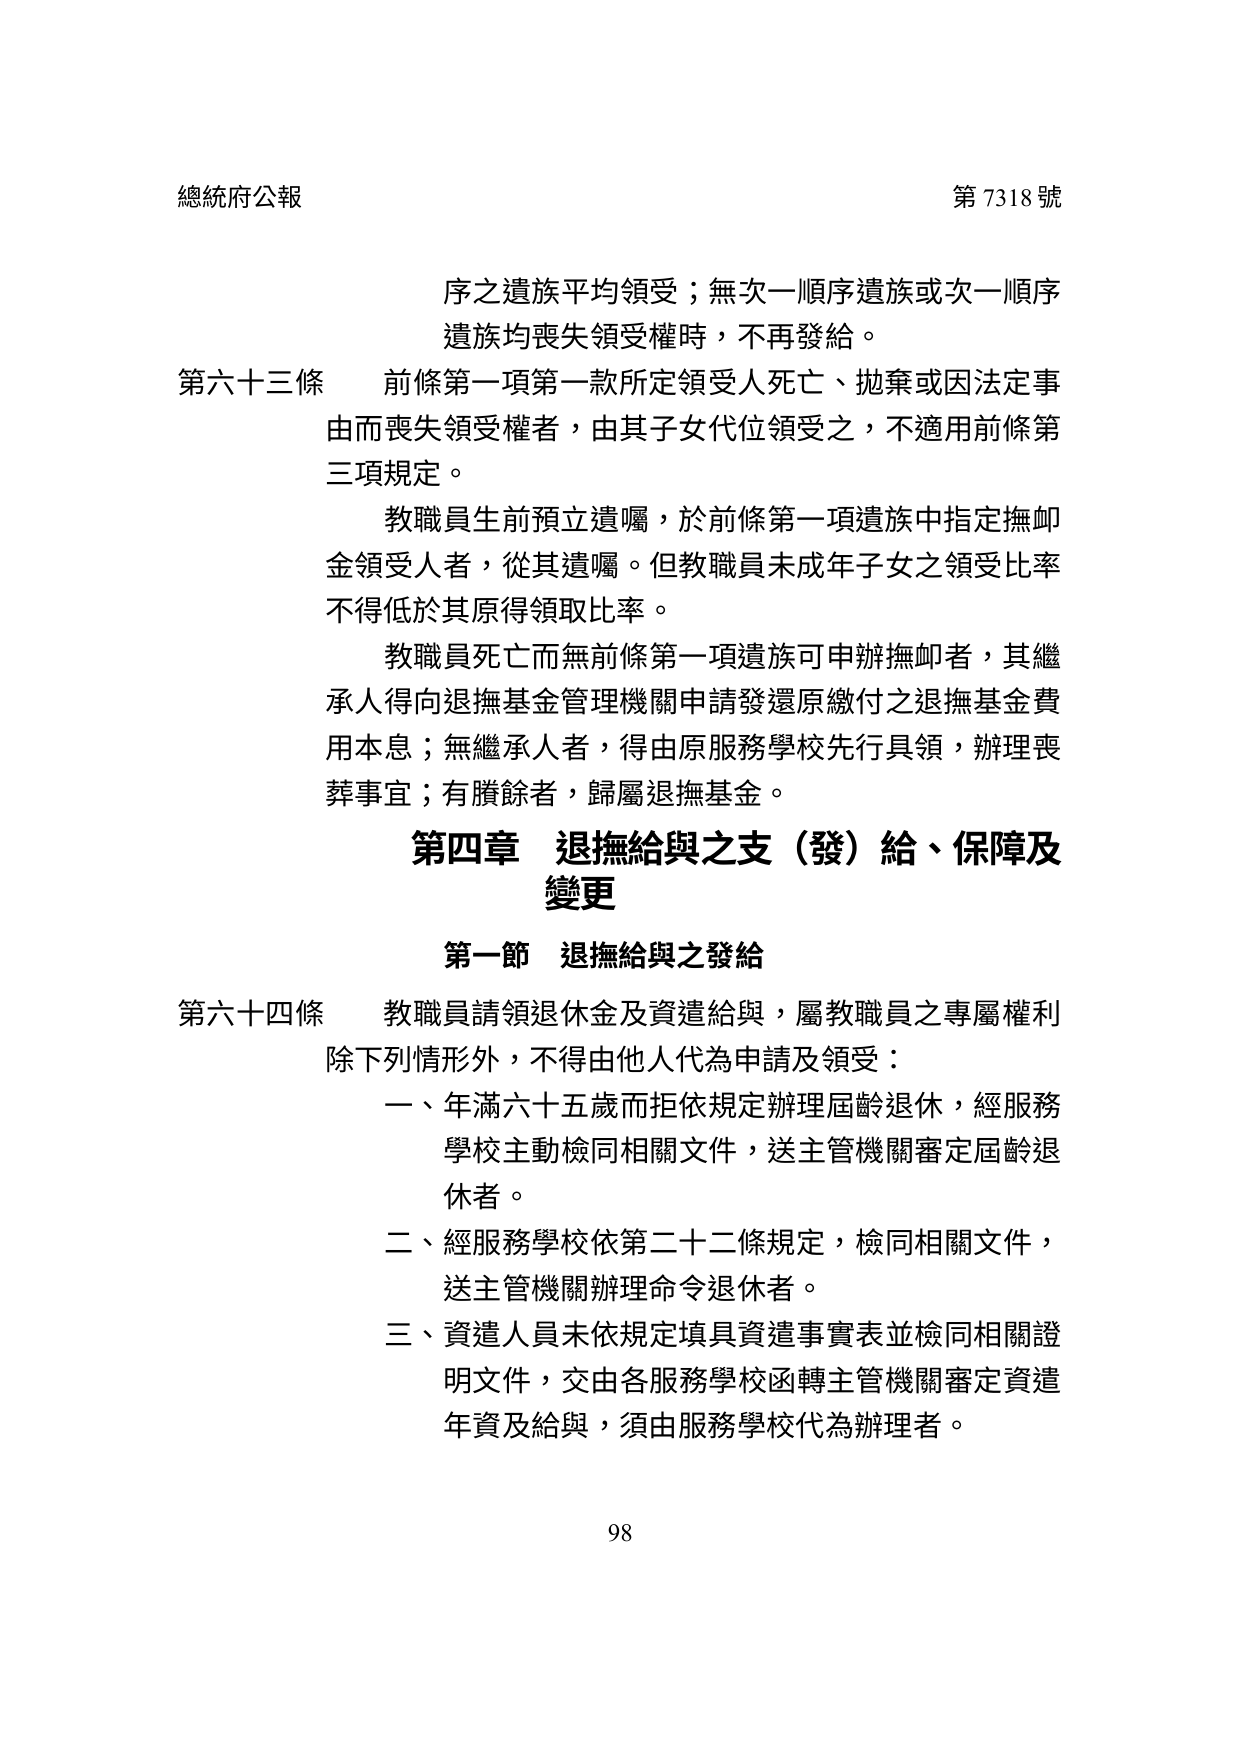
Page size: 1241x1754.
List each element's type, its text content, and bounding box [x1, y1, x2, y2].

text 一、年滿六十五歲而拒依規定辦理屆齡退休，經服務學校主動檢同相關文件，送主管機關審定屆齡退休者。 [384, 1079, 1063, 1217]
text 第六十四條 教職員請領退休金及資遣給與，屬教職員之專屬權利，除下列情形外，不得由他人代為申請及領受： [177, 988, 1063, 1079]
text 教職員死亡而無前條第一項遺族可申辦撫卹者，其繼承人得向退撫基金管理機關申請發還原繳付之退撫基金費用本息；無繼承人者，得由原服務學校先行具領，辦理喪葬事宜；有賸餘者，歸屬退撫基金。 [325, 631, 1063, 813]
text 第四章 退撫給與之支（發）給、保障及變更 [411, 826, 1063, 917]
text 三、資遣人員未依規定填具資遣事實表並檢同相關證明文件，交由各服務學校函轉主管機關審定資遣年資及給與，須由服務學校代為辦理者。 [384, 1308, 1063, 1446]
text 教職員生前預立遺囑，於前條第一項遺族中指定撫卹金領受人者，從其遺囑。但教職員未成年子女之領受比率，不得低於其原得領取比率。 [325, 494, 1063, 631]
text 二、經服務學校依第二十二條規定，檢同相關文件，送主管機關辦理命令退休者。 [384, 1217, 1063, 1308]
text 第一節 退撫給與之發給 [384, 929, 1063, 975]
text 第六十三條 前條第一項第一款所定領受人死亡、拋棄或因法定事由而喪失領受權者，由其子女代位領受之，不適用前條第三項規定。 [177, 357, 1063, 494]
text 序之遺族平均領受；無次一順序遺族或次一順序遺族均喪失領受權時，不再發給。 [384, 266, 1063, 357]
